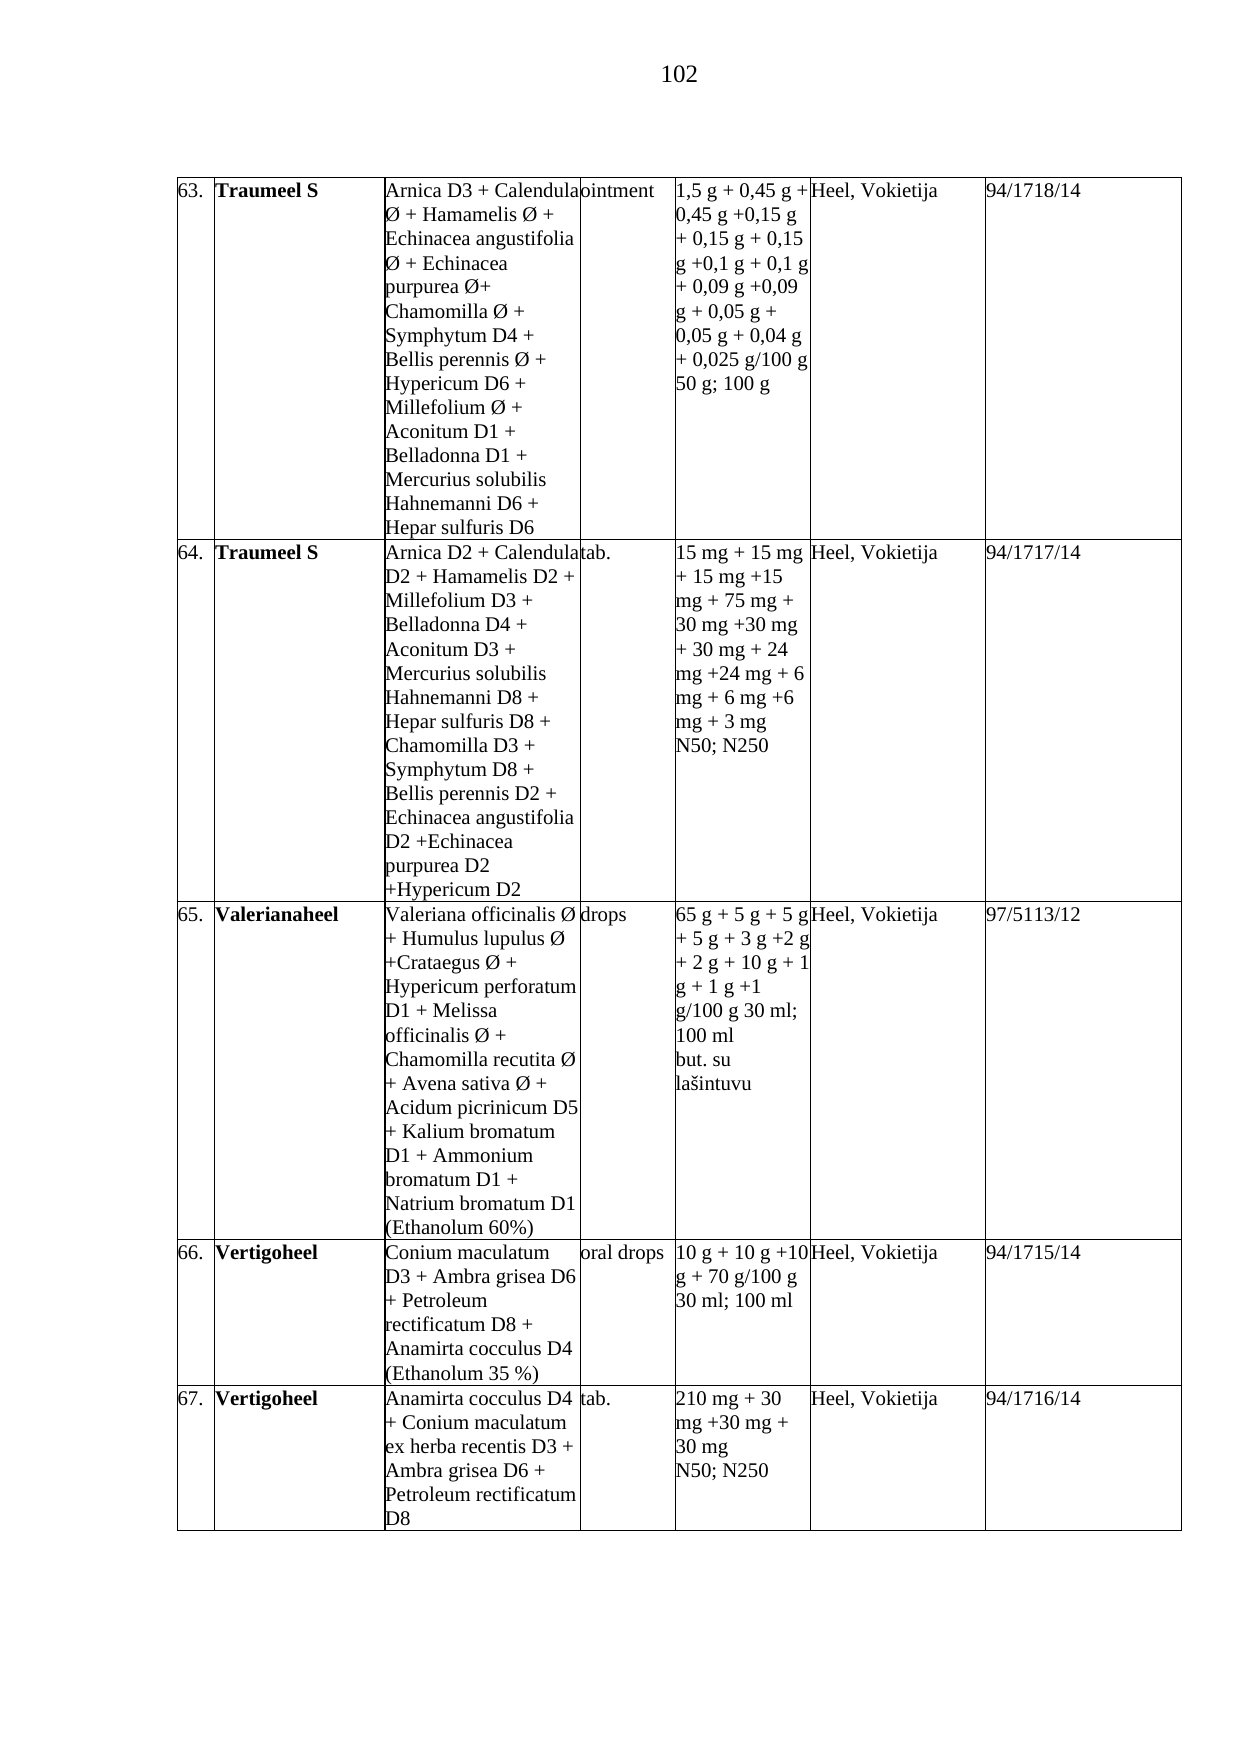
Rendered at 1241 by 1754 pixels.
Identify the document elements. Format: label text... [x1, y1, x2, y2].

table_cell Arnica D2 + Calendula D2 + Hamamelis D2 + Millefolium D3 + Belladonna D4 + Aconitum D3 + Mercurius solubilis Hahnemanni D8 + Hepar sulfuris D8 + Chamomilla D3 + Symphytum D8 + Bellis perennis D2 + Echinacea angustifolia D2 +Echinacea purpurea D2 +Hypericum D2 [386, 540, 580, 901]
table_cell Valerianaheel [215, 902, 384, 1239]
table_cell Anamirta cocculus D4 + Conium maculatum ex herba recentis D3 + Ambra grisea D6 + Petroleum rectificatum D8 [386, 1386, 580, 1530]
table_cell drops [581, 902, 675, 1239]
table_cell Heel, Vokietija [811, 902, 985, 1239]
table_cell tab. [581, 540, 675, 901]
table_cell 10 g + 10 g +10 g + 70 g/100 g 30 ml; 100 ml [676, 1240, 810, 1384]
table_cell 94/1715/14 [986, 1240, 1181, 1384]
table_cell ointment [581, 178, 675, 539]
table_cell Vertigoheel [215, 1386, 384, 1530]
table_cell 65. [178, 902, 214, 1239]
table_cell Heel, Vokietija [811, 1240, 985, 1384]
table_cell 210 mg + 30 mg +30 mg + 30 mg N50; N250 [676, 1386, 810, 1530]
table_cell Traumeel S [215, 540, 384, 901]
table_cell Valeriana officinalis Ø + Humulus lupulus Ø +Crataegus Ø + Hypericum perforatum D1 + Melissa officinalis Ø + Chamomilla recutita Ø + Avena sativa Ø + Acidum picrinicum D5 + Kalium bromatum D1 + Ammonium bromatum D1 + Natrium bromatum D1 (Ethanolum 60%) [386, 902, 580, 1239]
table_cell Heel, Vokietija [811, 1386, 985, 1530]
table_cell 67. [178, 1386, 214, 1530]
table_cell Traumeel S [215, 178, 384, 539]
table_cell 66. [178, 1240, 214, 1384]
table_cell oral drops [581, 1240, 675, 1384]
table_cell 97/5113/12 [986, 902, 1181, 1239]
table_cell 64. [178, 540, 214, 901]
table_cell tab. [581, 1386, 675, 1530]
table_cell 1,5 g + 0,45 g + 0,45 g +0,15 g + 0,15 g + 0,15 g +0,1 g + 0,1 g + 0,09 g +0,09 g + 0,05 g + 0,05 g + 0,04 g + 0,025 g/100 g 50 g; 100 g [676, 178, 810, 539]
table_cell Conium maculatum D3 + Ambra grisea D6 + Petroleum rectificatum D8 + Anamirta cocculus D4 (Ethanolum 35 %) [386, 1240, 580, 1384]
table_cell 65 g + 5 g + 5 g + 5 g + 3 g +2 g + 2 g + 10 g + 1 g + 1 g +1 g/100 g 30 ml; 100 ml but. su lašintuvu [676, 902, 810, 1239]
table_cell Heel, Vokietija [811, 540, 985, 901]
table_cell Arnica D3 + Calendula Ø + Hamamelis Ø + Echinacea angustifolia Ø + Echinacea purpurea Ø+ Chamomilla Ø + Symphytum D4 + Bellis perennis Ø + Hypericum D6 + Millefolium Ø + Aconitum D1 + Belladonna D1 + Mercurius solubilis Hahnemanni D6 + Hepar sulfuris D6 [386, 178, 580, 539]
table_cell 94/1717/14 [986, 540, 1181, 901]
table_cell Vertigoheel [215, 1240, 384, 1384]
table_cell 63. [178, 178, 214, 539]
table_cell Heel, Vokietija [811, 178, 985, 539]
table_cell 94/1716/14 [986, 1386, 1181, 1530]
table_cell 15 mg + 15 mg + 15 mg +15 mg + 75 mg + 30 mg +30 mg + 30 mg + 24 mg +24 mg + 6 mg + 6 mg +6 mg + 3 mg N50; N250 [676, 540, 810, 901]
table_cell 94/1718/14 [986, 178, 1181, 539]
